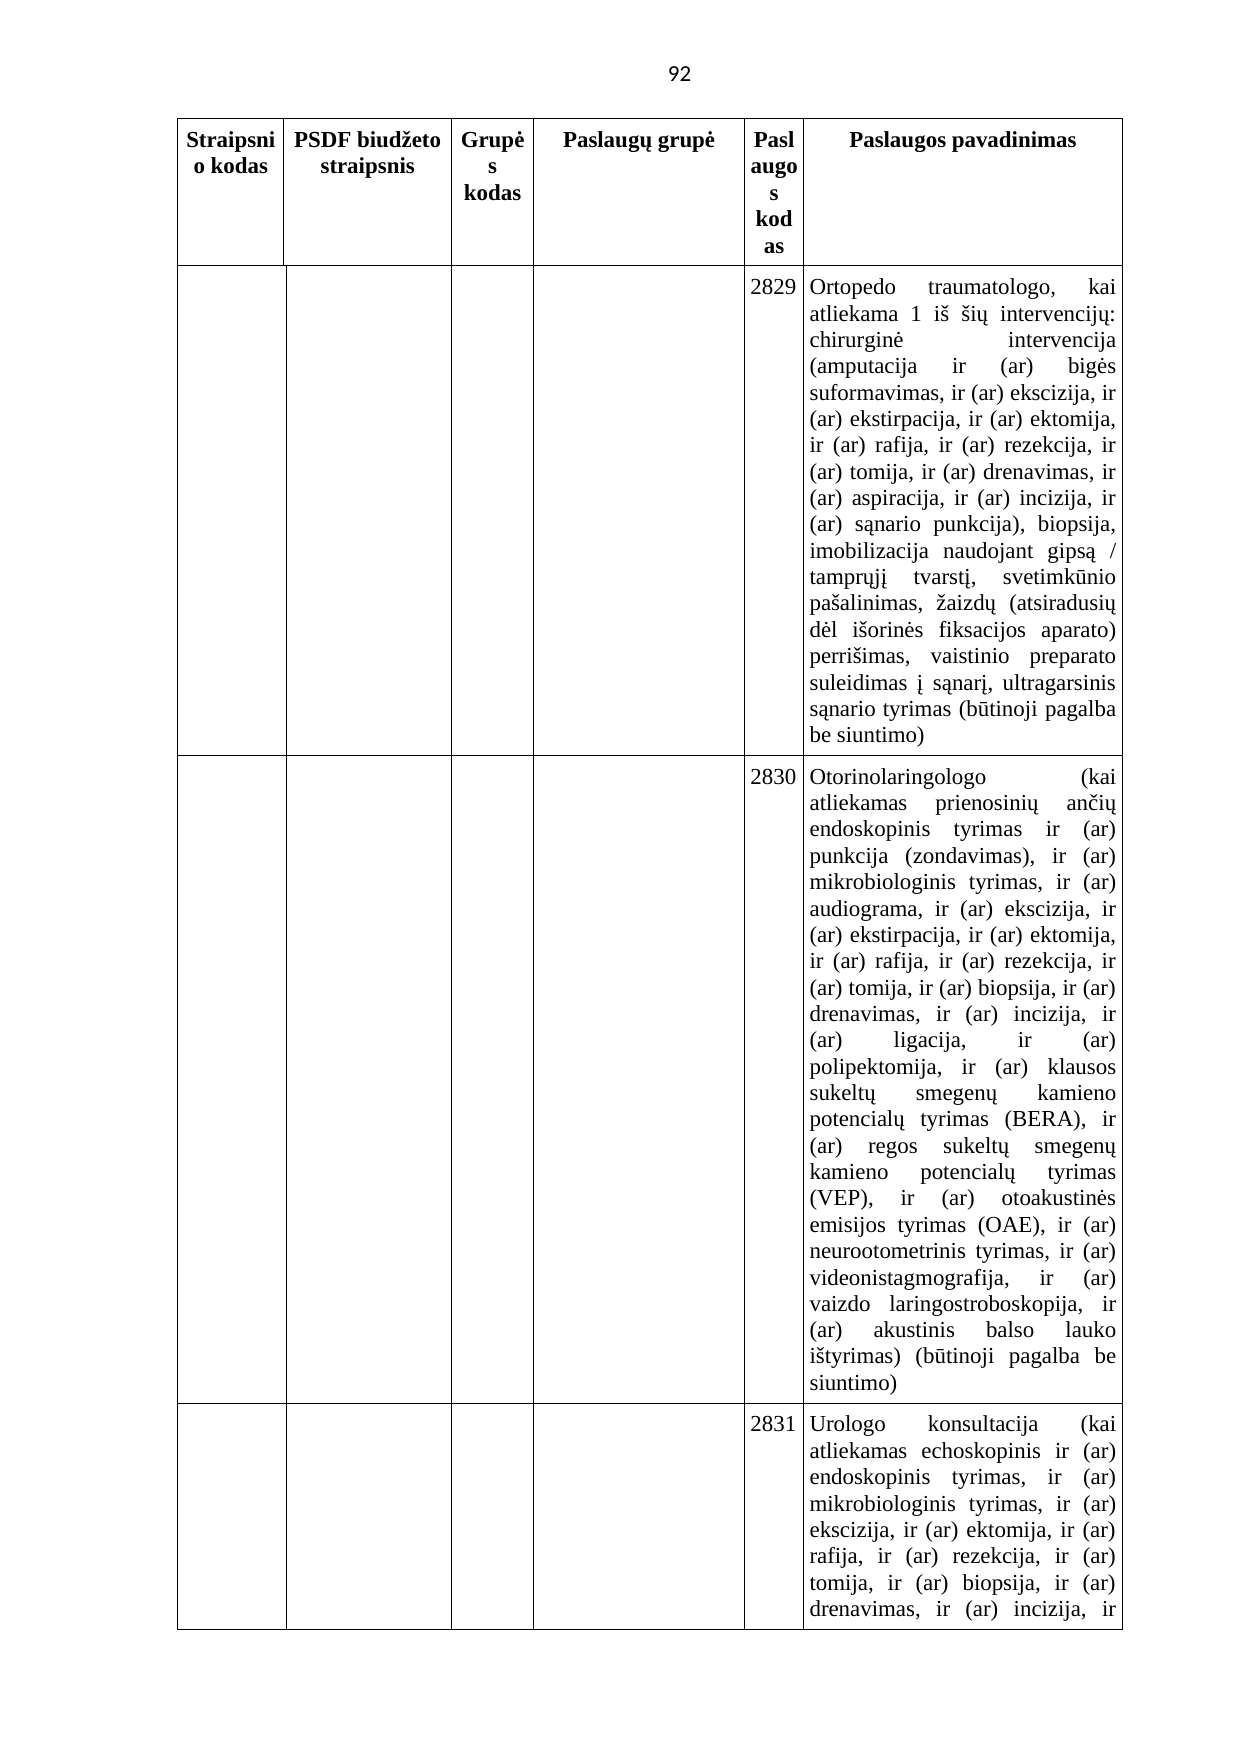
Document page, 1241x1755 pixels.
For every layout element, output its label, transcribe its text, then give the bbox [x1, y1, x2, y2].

table_cell 2830 [745, 756, 803, 1402]
table_header Paslaugos kodas [745, 119, 803, 265]
table_header Paslaugos pavadinimas [804, 119, 1122, 265]
table_cell [287, 756, 451, 1402]
table_cell Ortopedo traumatologo, kai atliekama 1 iš šių intervencijų: chirurginė intervencija (amputacija ir (ar) bigės suformavimas, ir (ar) ekscizija, ir (ar) ekstirpacija, ir (ar) ektomija, ir (ar) rafija, ir (ar) rezekcija, ir (ar) tomija, ir (ar) drenavimas, ir (ar) aspiracija, ir (ar) incizija, ir (ar) sąnario punkcija), biopsija, imobilizacija naudojant gipsą / tamprųjį tvarstį, svetimkūnio pašalinimas, žaizdų (atsiradusių dėl išorinės fiksacijos aparato) perrišimas, vaistinio preparato suleidimas į sąnarį, ultragarsinis sąnario tyrimas (būtinoji pagalba be siuntimo) [804, 266, 1122, 755]
table_cell [287, 1404, 451, 1628]
table_cell [534, 1404, 744, 1628]
table_cell [452, 266, 533, 755]
table_cell [452, 1404, 533, 1628]
table_cell 2831 [745, 1404, 803, 1628]
table_header Paslaugų grupė [534, 119, 744, 265]
table_cell [452, 756, 533, 1402]
table_header Grupės kodas [452, 119, 533, 265]
table_cell [534, 266, 744, 755]
table_cell 2829 [745, 266, 803, 755]
table_cell Urologo konsultacija (kai atliekamas echoskopinis ir (ar) endoskopinis tyrimas, ir (ar) mikrobiologinis tyrimas, ir (ar) ekscizija, ir (ar) ektomija, ir (ar) rafija, ir (ar) rezekcija, ir (ar) tomija, ir (ar) biopsija, ir (ar) drenavimas, ir (ar) incizija, ir [804, 1404, 1122, 1628]
table_cell Otorinolaringologo (kai atliekamas prienosinių ančių endoskopinis tyrimas ir (ar) punkcija (zondavimas), ir (ar) mikrobiologinis tyrimas, ir (ar) audiograma, ir (ar) ekscizija, ir (ar) ekstirpacija, ir (ar) ektomija, ir (ar) rafija, ir (ar) rezekcija, ir (ar) tomija, ir (ar) biopsija, ir (ar) drenavimas, ir (ar) incizija, ir (ar) ligacija, ir (ar) polipektomija, ir (ar) klausos sukeltų smegenų kamieno potencialų tyrimas (BERA), ir (ar) regos sukeltų smegenų kamieno potencialų tyrimas (VEP), ir (ar) otoakustinės emisijos tyrimas (OAE), ir (ar) neurootometrinis tyrimas, ir (ar) videonistagmografija, ir (ar) vaizdo laringostroboskopija, ir (ar) akustinis balso lauko ištyrimas) (būtinoji pagalba be siuntimo) [804, 756, 1122, 1402]
table_cell [287, 266, 451, 755]
table_header Straipsnio kodas [178, 119, 283, 265]
table_cell [178, 266, 286, 755]
table_cell [534, 756, 744, 1402]
table_header PSDF biudžeto straipsnis [284, 119, 451, 265]
table_cell [178, 756, 286, 1402]
table_cell [178, 1404, 286, 1628]
